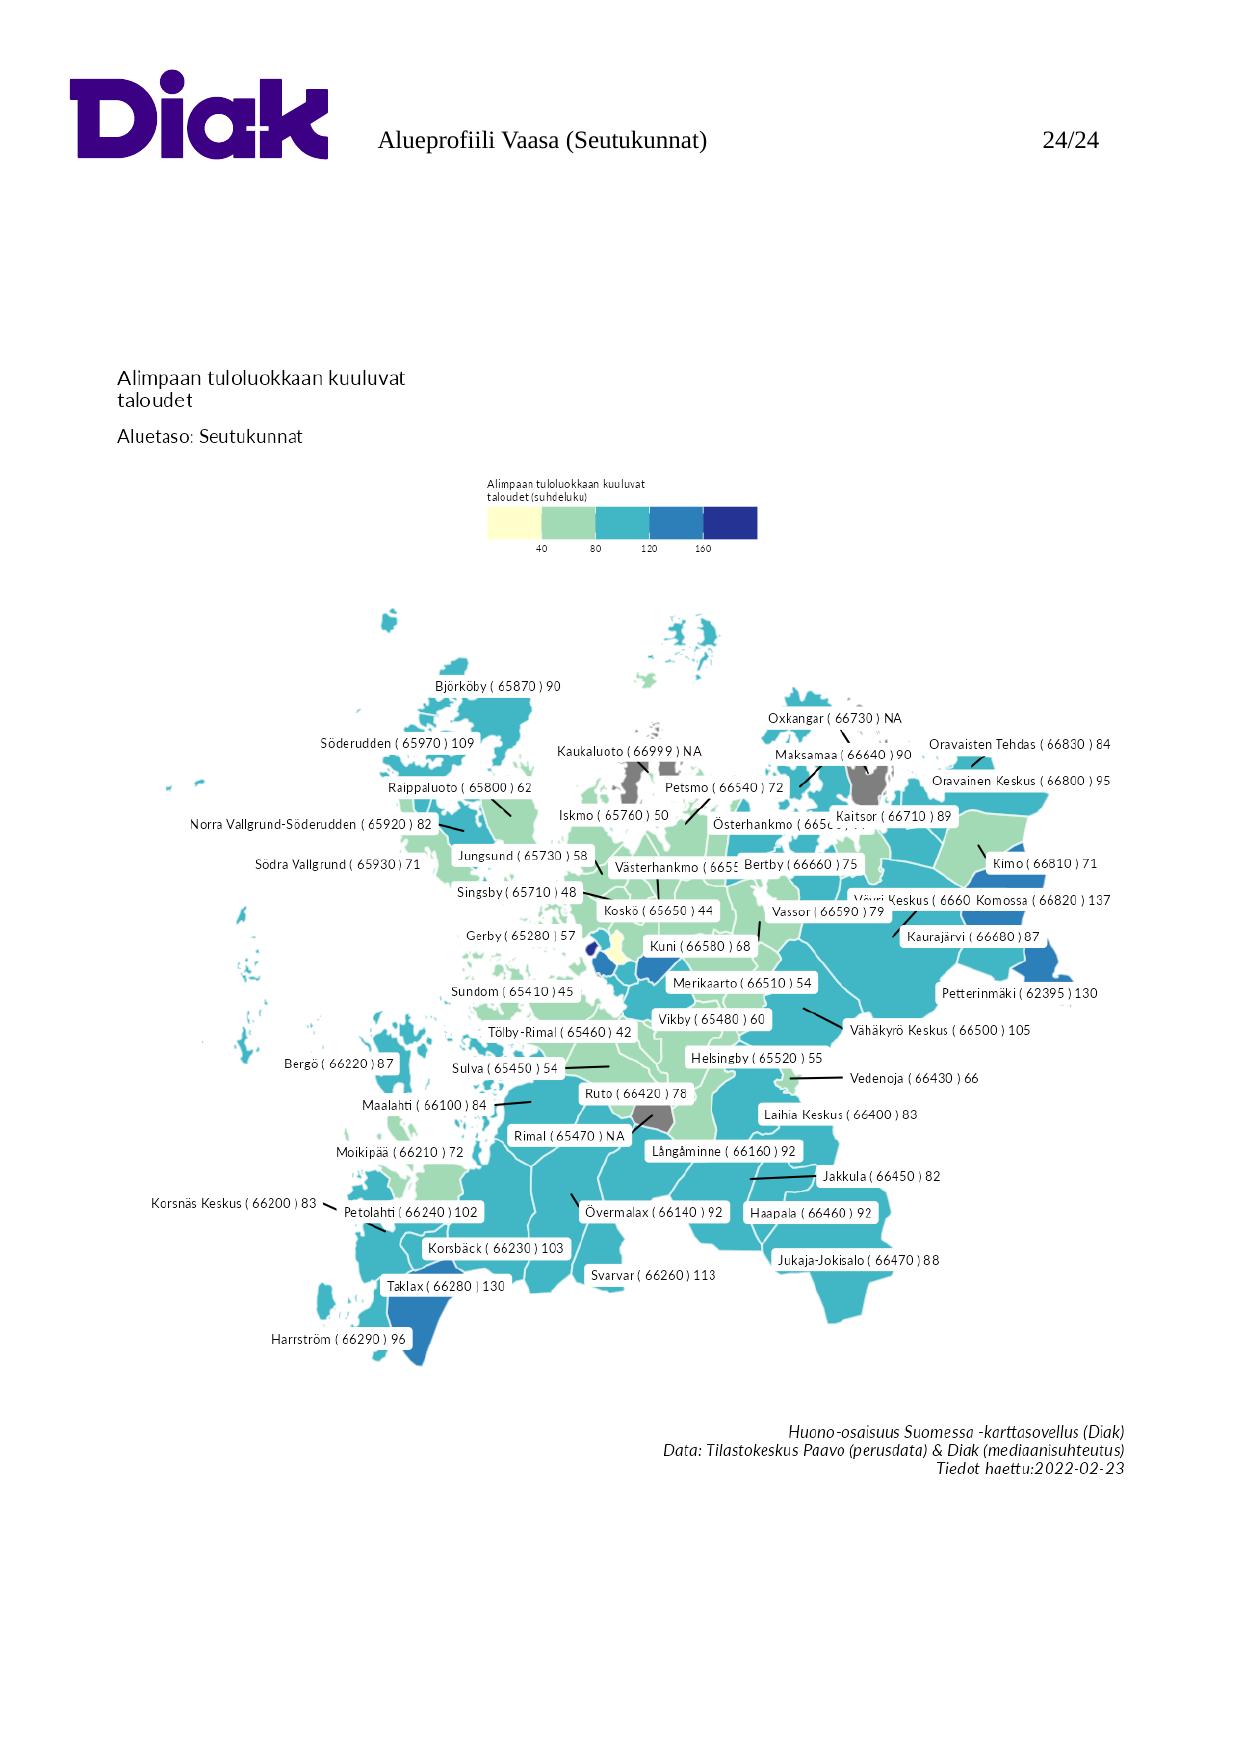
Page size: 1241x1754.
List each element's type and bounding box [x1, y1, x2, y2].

picture [61, 196, 1179, 1651]
